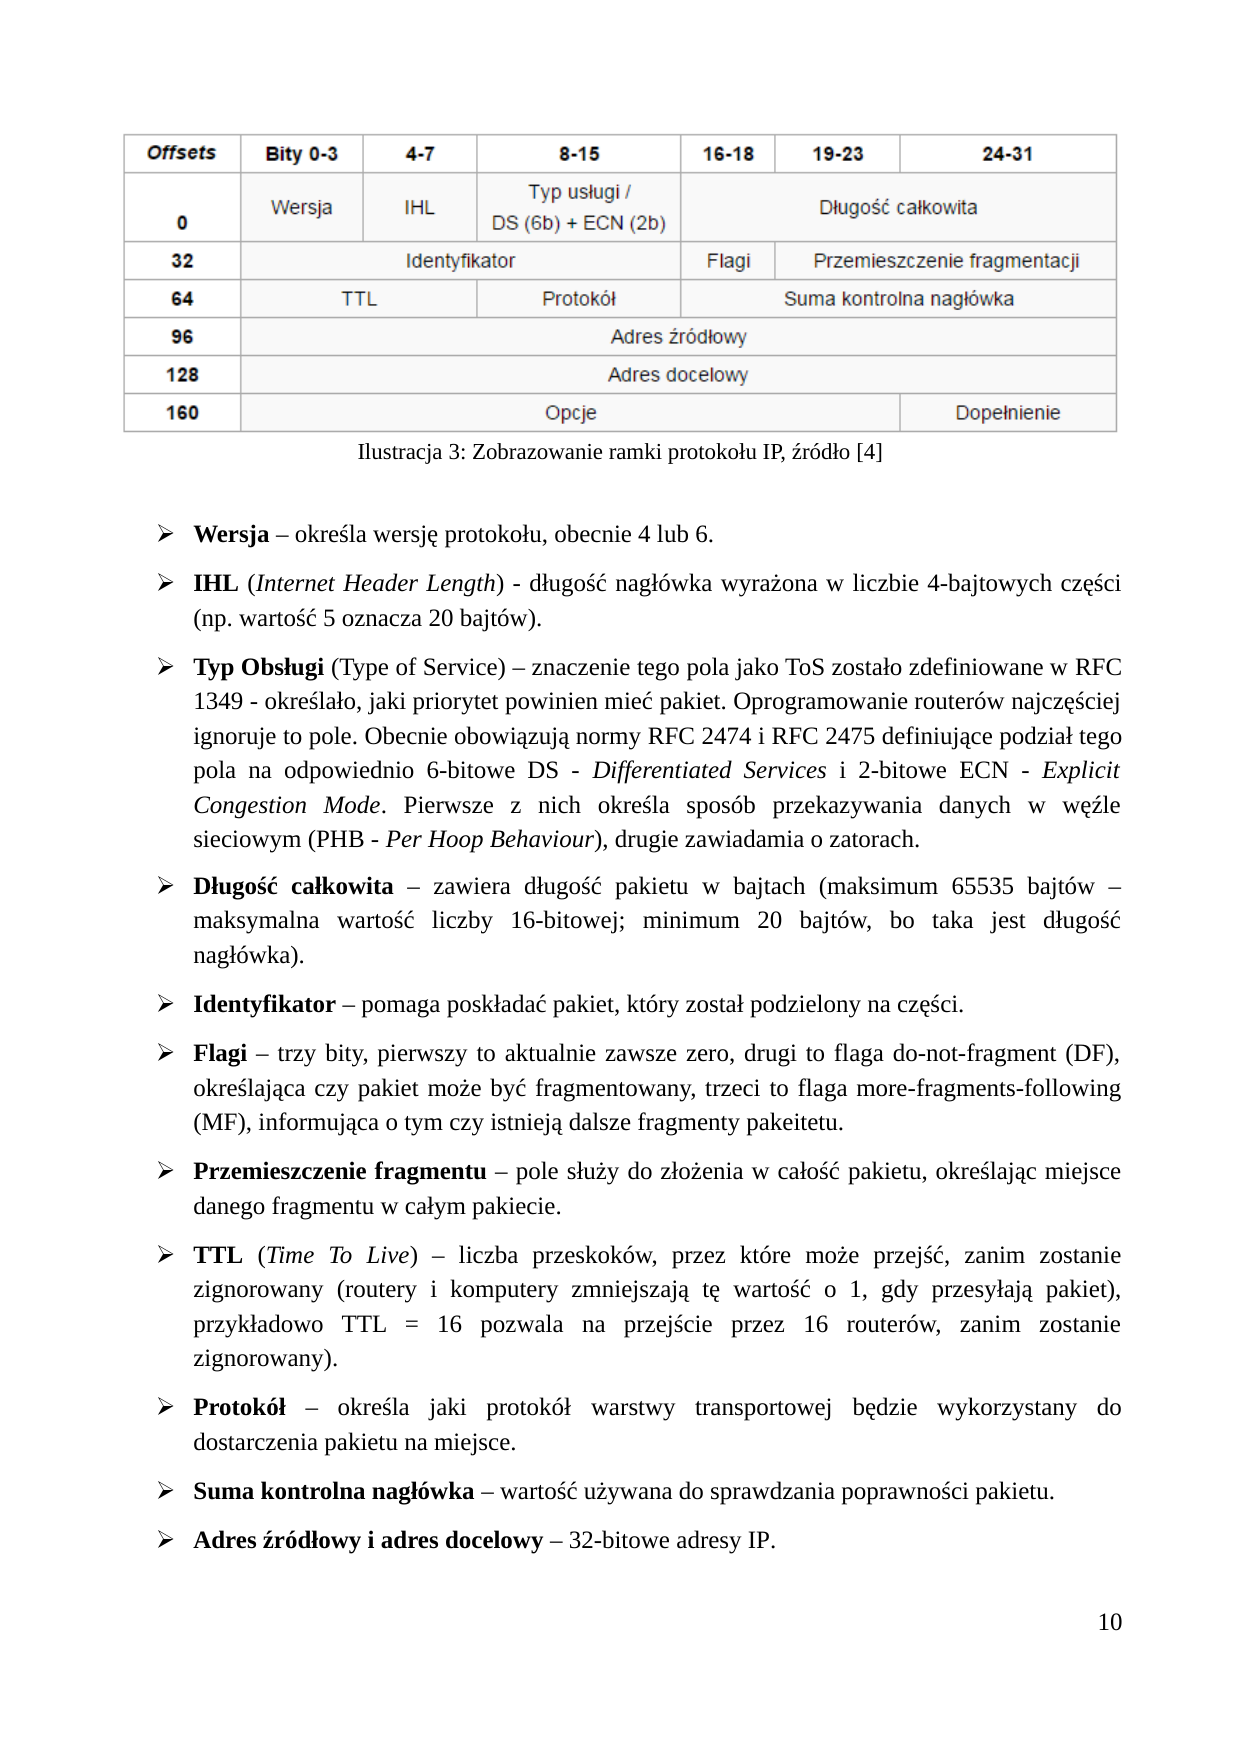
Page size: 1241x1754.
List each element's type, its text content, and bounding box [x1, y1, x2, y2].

list Adres źródłowy i adres docelowy – 32-bitowe adresy IP. [156, 1525, 1122, 1554]
list Wersja – określa wersję protokołu, obecnie 4 lub 6. [156, 519, 1122, 548]
text Ilustracja 3: Zobrazowanie ramki protokołu IP, źródło [4] [118, 438, 1122, 464]
list Przemieszczenie fragmentu – pole służy do złożenia w całość pakietu, określając miejsce danego fragmentu w całym pakiecie. [156, 1156, 1122, 1219]
list Protokół – określa jaki protokół warstwy transportowej będzie wykorzystany do dostarczenia pakietu na miejsce. [156, 1392, 1122, 1456]
list TTL (Time To Live) – liczba przeskoków, przez które może przejść, zanim zostanie zignorowany (routery i komputery zmniejszają tę wartość o 1, gdy przesyłają pakiet), przykładowo TTL = 16 pozwala na przejście przez 16 routerów, zanim zostanie zignorowany). [156, 1240, 1122, 1372]
picture [118, 130, 1123, 438]
list Typ Obsługi (Type of Service) – znaczenie tego pola jako ToS zostało zdefiniowane w RFC 1349 - określało, jaki priorytet powinien mieć pakiet. Oprogramowanie routerów najczęściej ignoruje to pole. Obecnie obowiązują normy RFC 2474 i RFC 2475 definiujące podział tego pola na odpowiednio 6-bitowe DS - Differentiated Services i 2-bitowe ECN - Explicit Congestion Mode. Pierwsze z nich określa sposób przekazywania danych w węźle sieciowym (PHB - Per Hoop Behaviour), drugie zawiadamia o zatorach. [156, 652, 1122, 853]
list IHL (Internet Header Length) - długość nagłówka wyrażona w liczbie 4-bajtowych części (np. wartość 5 oznacza 20 bajtów). [156, 568, 1122, 631]
list Flagi – trzy bity, pierwszy to aktualnie zawsze zero, drugi to flaga do-not-fragment (DF), określająca czy pakiet może być fragmentowany, trzeci to flaga more-fragments-following (MF), informująca o tym czy istnieją dalsze fragmenty pakeitetu. [156, 1038, 1122, 1136]
list Suma kontrolna nagłówka – wartość używana do sprawdzania poprawności pakietu. [156, 1476, 1122, 1504]
list Długość całkowita – zawiera długość pakietu w bajtach (maksimum 65535 bajtów – maksymalna wartość liczby 16-bitowej; minimum 20 bajtów, bo taka jest długość nagłówka). [156, 871, 1122, 969]
list Identyfikator – pomaga poskładać pakiet, który został podzielony na części. [156, 989, 1122, 1018]
